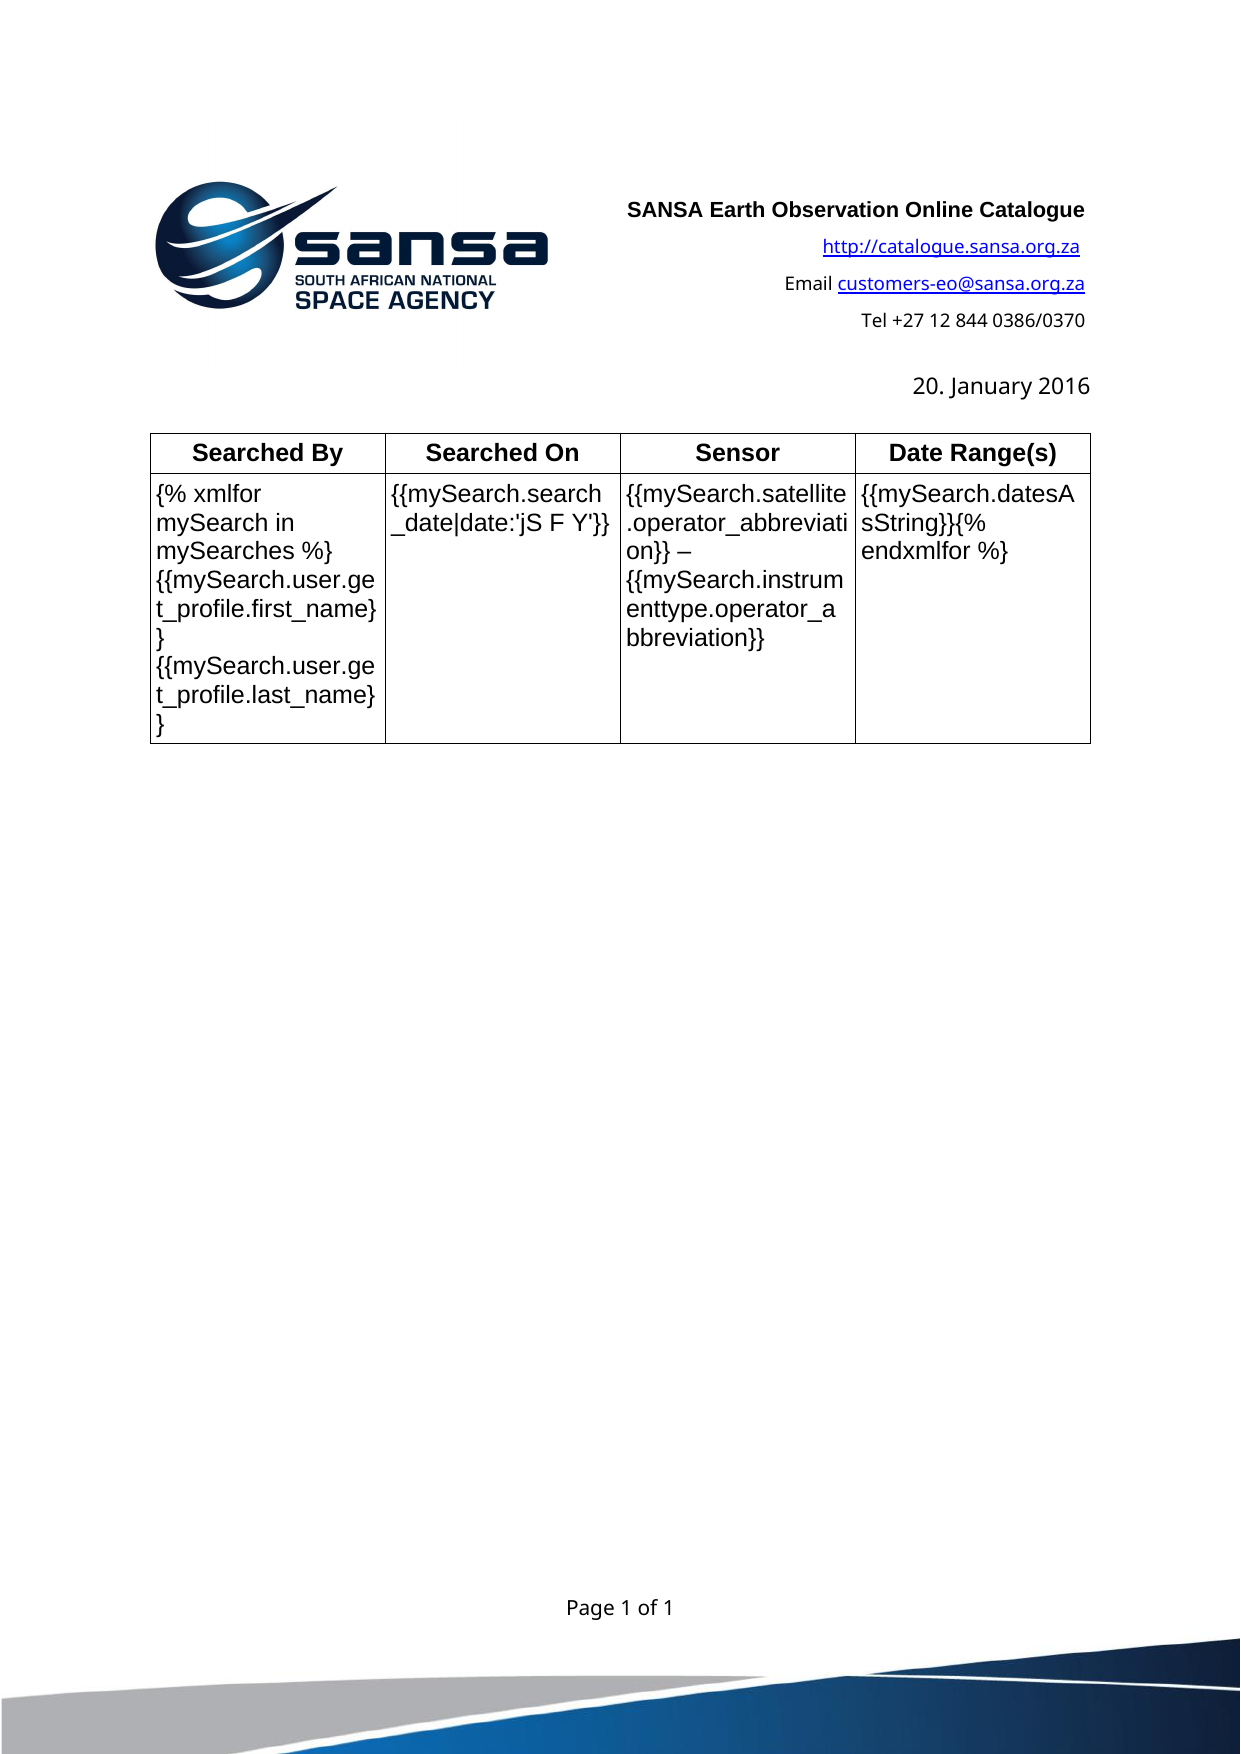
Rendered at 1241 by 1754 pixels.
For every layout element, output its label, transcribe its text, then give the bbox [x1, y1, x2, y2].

table_header Date Range(s) [856, 434, 1090, 473]
table_header SANSA Earth Observation Online Catalogue [619, 191, 1091, 228]
table_cell {% xmlfor mySearch in mySearches %}{{mySearch.user.get_profile.first_name}}{{mySearch.user.get_profile.last_name}} [151, 474, 385, 743]
table_cell Tel +27 12 844 0386/0370 [619, 302, 1091, 339]
table_header Searched By [151, 434, 385, 473]
text 20. January 2016 [150, 370, 1090, 401]
table_header Searched On [386, 434, 620, 473]
picture [1, 1629, 1240, 1754]
table_cell {{mySearch.datesAsString}}{% endxmlfor %} [856, 474, 1090, 743]
table_cell http://catalogue.sansa.org.za [619, 228, 1091, 265]
table_cell {{mySearch.satellite.operator_abbreviation}} – {{mySearch.instrumenttype.operator_abbreviation}} [621, 474, 855, 743]
picture [91, 118, 612, 372]
table_header Sensor [621, 434, 855, 473]
table_cell {{mySearch.search_date|date:'jS F Y'}} [386, 474, 620, 743]
table_cell Email customers-eo@sansa.org.za [619, 265, 1091, 302]
